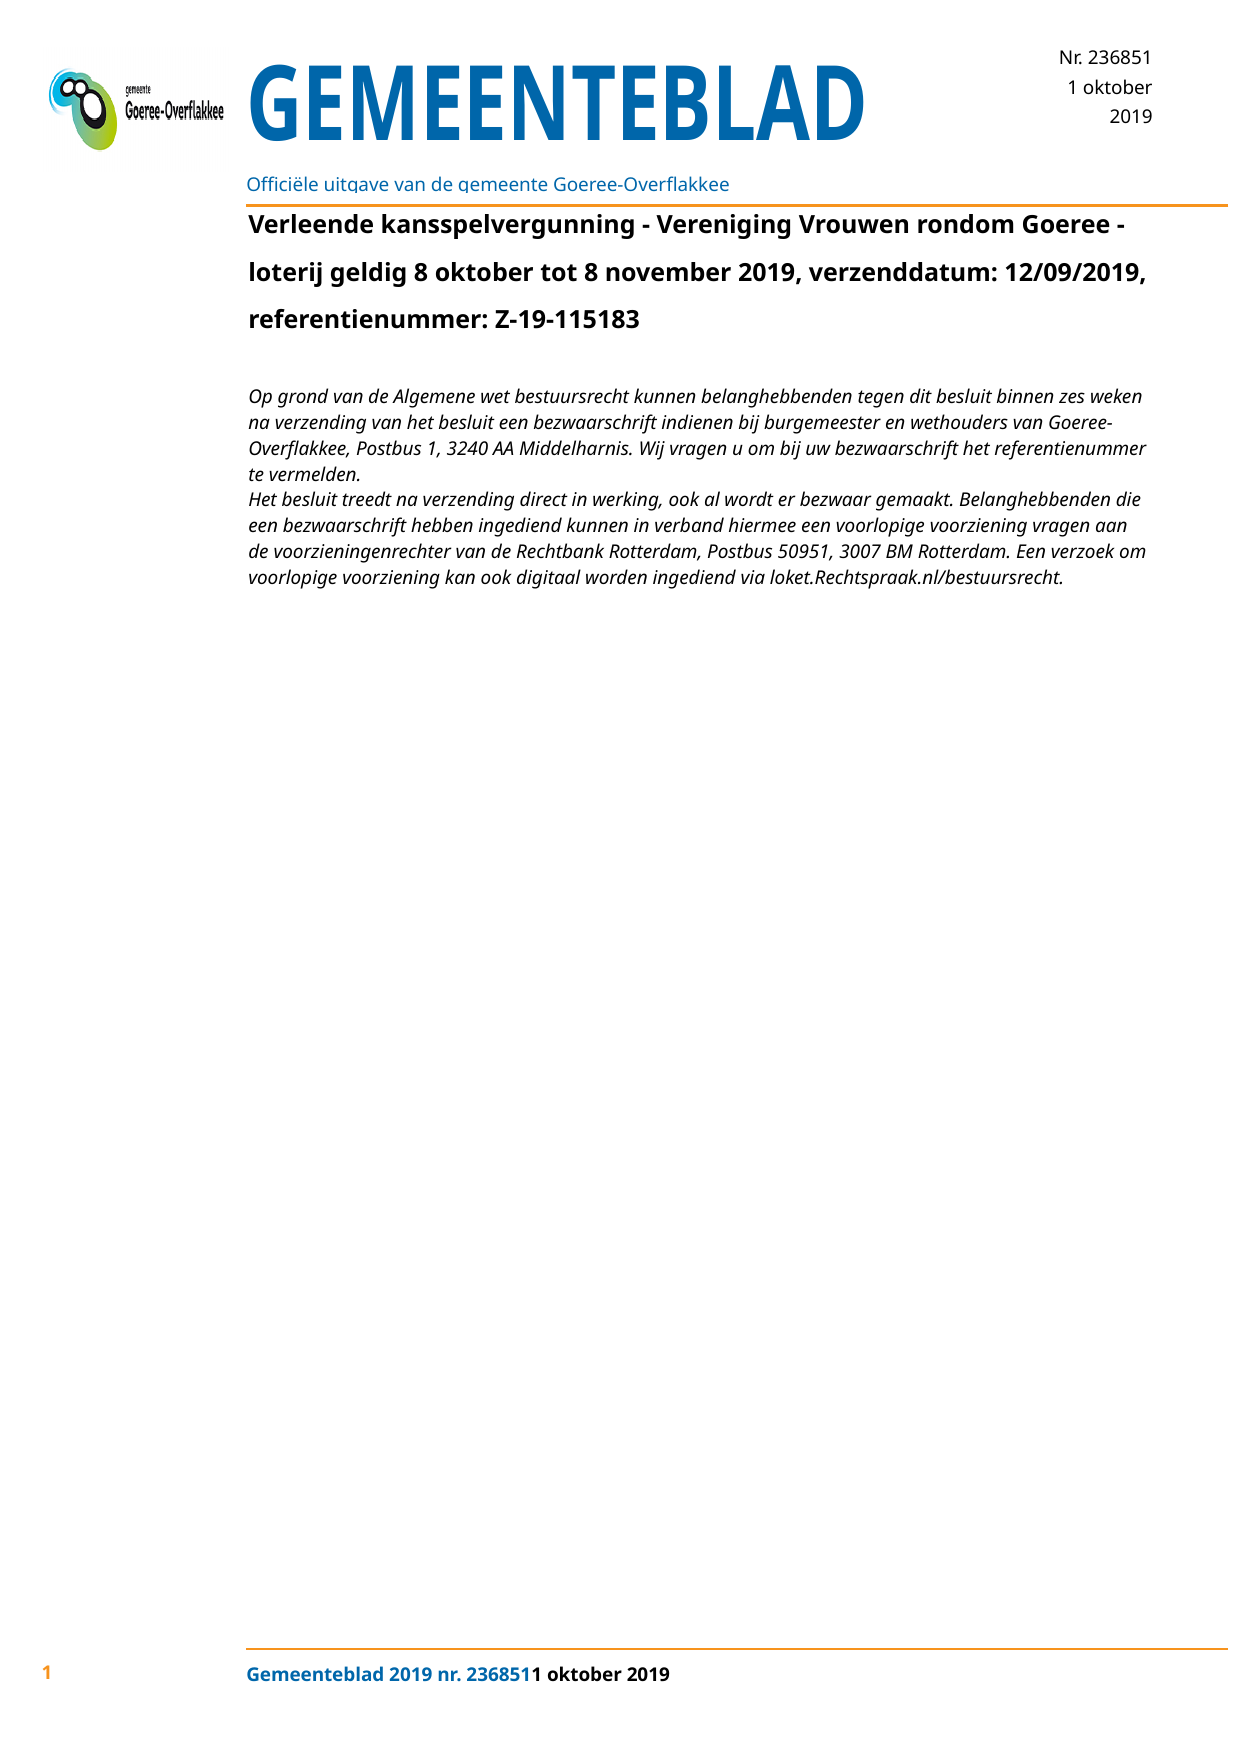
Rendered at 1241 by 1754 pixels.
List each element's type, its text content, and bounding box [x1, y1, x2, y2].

picture [41, 47, 231, 172]
text Het besluit treedt na verzending direct in werking, ook al wordt er bezwaar gemaakt. Belanghebbenden die een bezwaarschrift hebben ingediend kunnen in verband hiermee een voorlopige voorziening vragen aan de voorzieningenrechter van de Rechtbank Rotterdam, Postbus 50951, 3007 BM Rotterdam. Een verzoek om voorlopige voorziening kan ook digitaal worden ingediend via loket.Rechtspraak.nl/bestuursrecht. [248, 487, 1152, 589]
text Op grond van de Algemene wet bestuursrecht kunnen belanghebbenden tegen dit besluit binnen zes weken na verzending van het besluit een bezwaarschrift indienen bij burgemeester en wethouders van Goeree-Overflakkee, Postbus 1, 3240 AA Middelharnis. Wij vragen u om bij uw bezwaarschrift het referentienummer te vermelden. [248, 384, 1152, 487]
text Verleende kansspelvergunning - Vereniging Vrouwen rondom Goeree - loterij geldig 8 oktober tot 8 november 2019, verzenddatum: 12/09/2019, referentienummer: Z-19-115183 [248, 207, 1152, 336]
